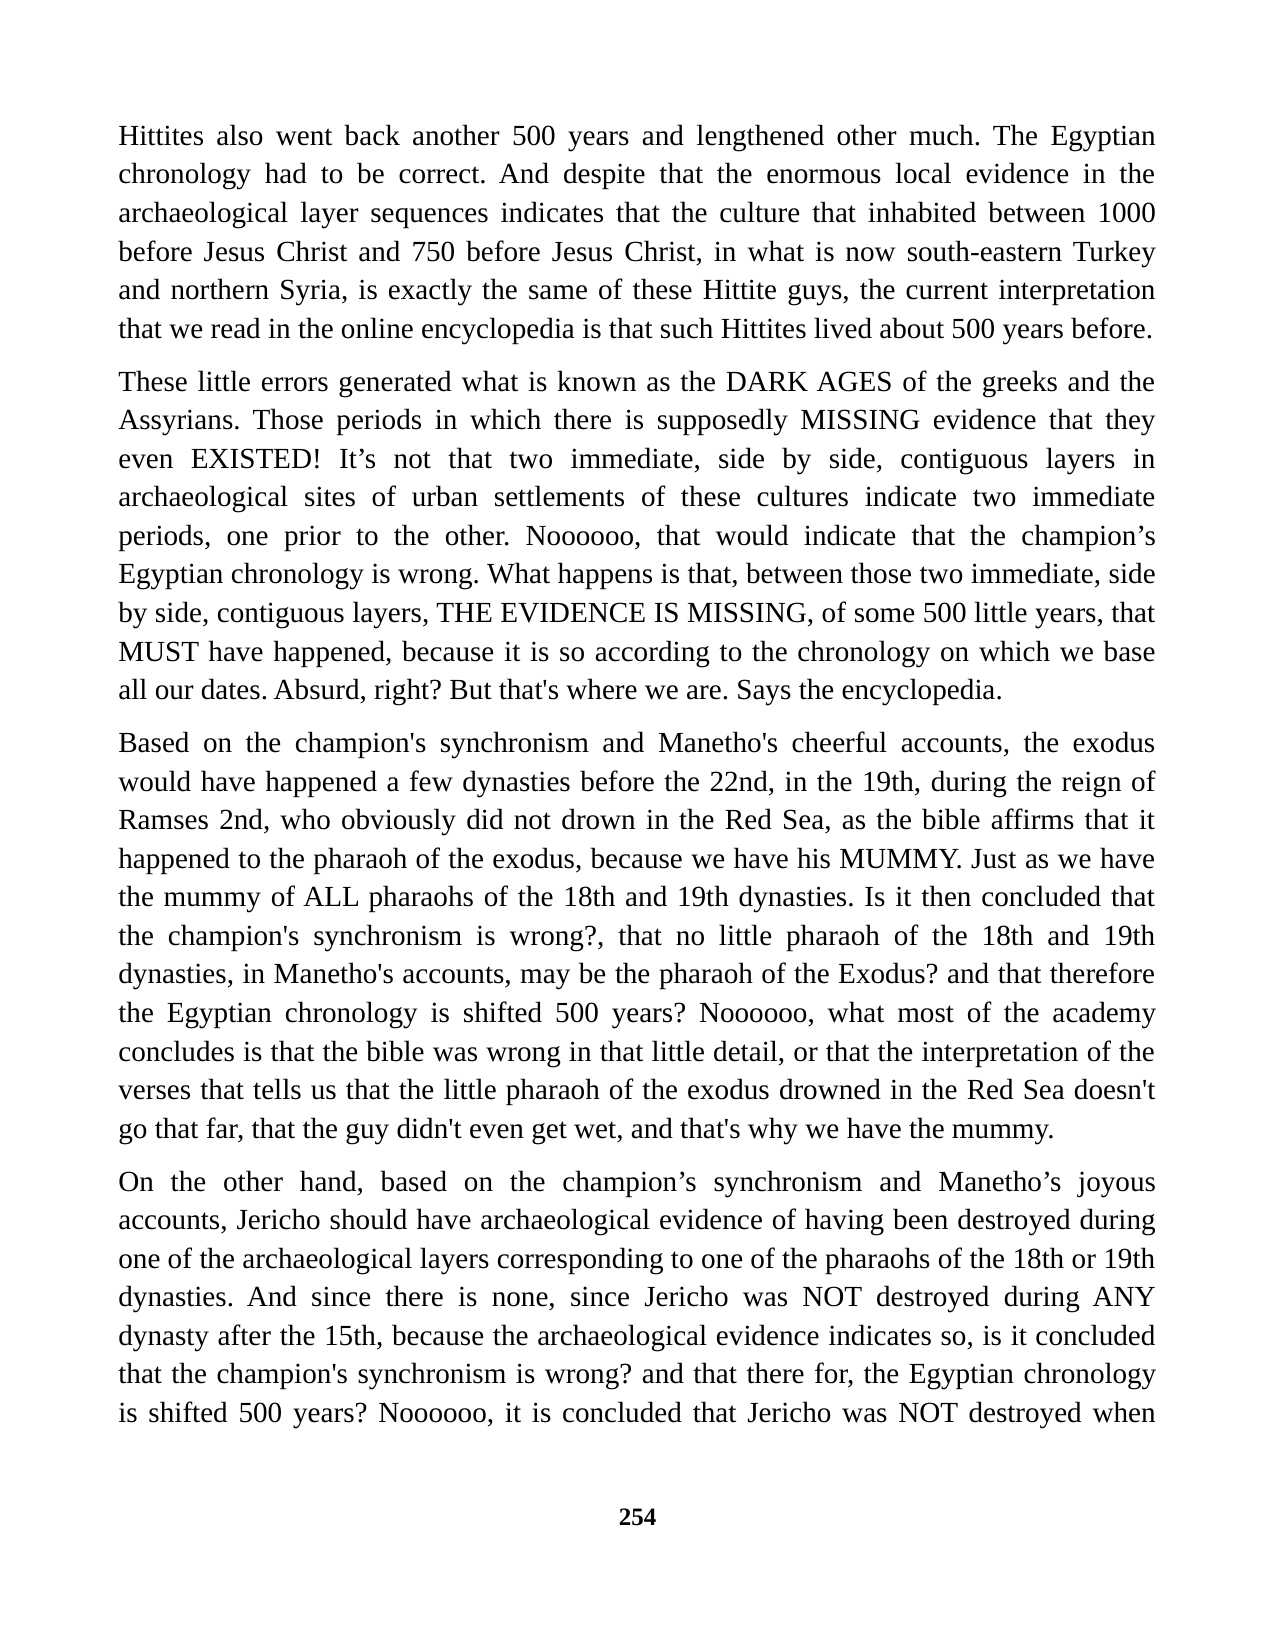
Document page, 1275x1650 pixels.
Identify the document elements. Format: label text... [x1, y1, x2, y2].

text These little errors generated what is known as the DARK AGES of the greeks and the Assyrians. Those periods in which there is supposedly MISSING evidence that they even EXISTED! It’s not that two immediate, side by side, contiguous layers in archaeological sites of urban settlements of these cultures indicate two immediate periods, one prior to the other. Noooooo, that would indicate that the champion’s Egyptian chronology is wrong. What happens is that, between those two immediate, side by side, contiguous layers, THE EVIDENCE IS MISSING, of some 500 little years, that MUST have happened, because it is so according to the chronology on which we base all our dates. Absurd, right? But that's where we are. Says the encyclopedia. [118, 364, 1157, 706]
text On the other hand, based on the champion’s synchronism and Manetho’s joyous accounts, Jericho should have archaeological evidence of having been destroyed during one of the archaeological layers corresponding to one of the pharaohs of the 18th or 19th dynasties. And since there is none, since Jericho was NOT destroyed during ANY dynasty after the 15th, because the archaeological evidence indicates so, is it concluded that the champion's synchronism is wrong? and that there for, the Egyptian chronology is shifted 500 years? Noooooo, it is concluded that Jericho was NOT destroyed when [118, 1164, 1157, 1429]
text Based on the champion's synchronism and Manetho's cheerful accounts, the exodus would have happened a few dynasties before the 22nd, in the 19th, during the reign of Ramses 2nd, who obviously did not drown in the Red Sea, as the bible affirms that it happened to the pharaoh of the exodus, because we have his MUMMY. Just as we have the mummy of ALL pharaohs of the 18th and 19th dynasties. Is it then concluded that the champion's synchronism is wrong?, that no little pharaoh of the 18th and 19th dynasties, in Manetho's accounts, may be the pharaoh of the Exodus? and that therefore the Egyptian chronology is shifted 500 years? Noooooo, what most of the academy concludes is that the bible was wrong in that little detail, or that the interpretation of the verses that tells us that the little pharaoh of the exodus drowned in the Red Sea doesn't go that far, that the guy didn't even get wet, and that's why we have the mummy. [118, 725, 1157, 1144]
text Hittites also went back another 500 years and lengthened other much. The Egyptian chronology had to be correct. And despite that the enormous local evidence in the archaeological layer sequences indicates that the culture that inhabited between 1000 before Jesus Christ and 750 before Jesus Christ, in what is now south-eastern Turkey and northern Syria, is exactly the same of these Hittite guys, the current interpretation that we read in the online encyclopedia is that such Hittites lived about 500 years before. [118, 118, 1157, 344]
